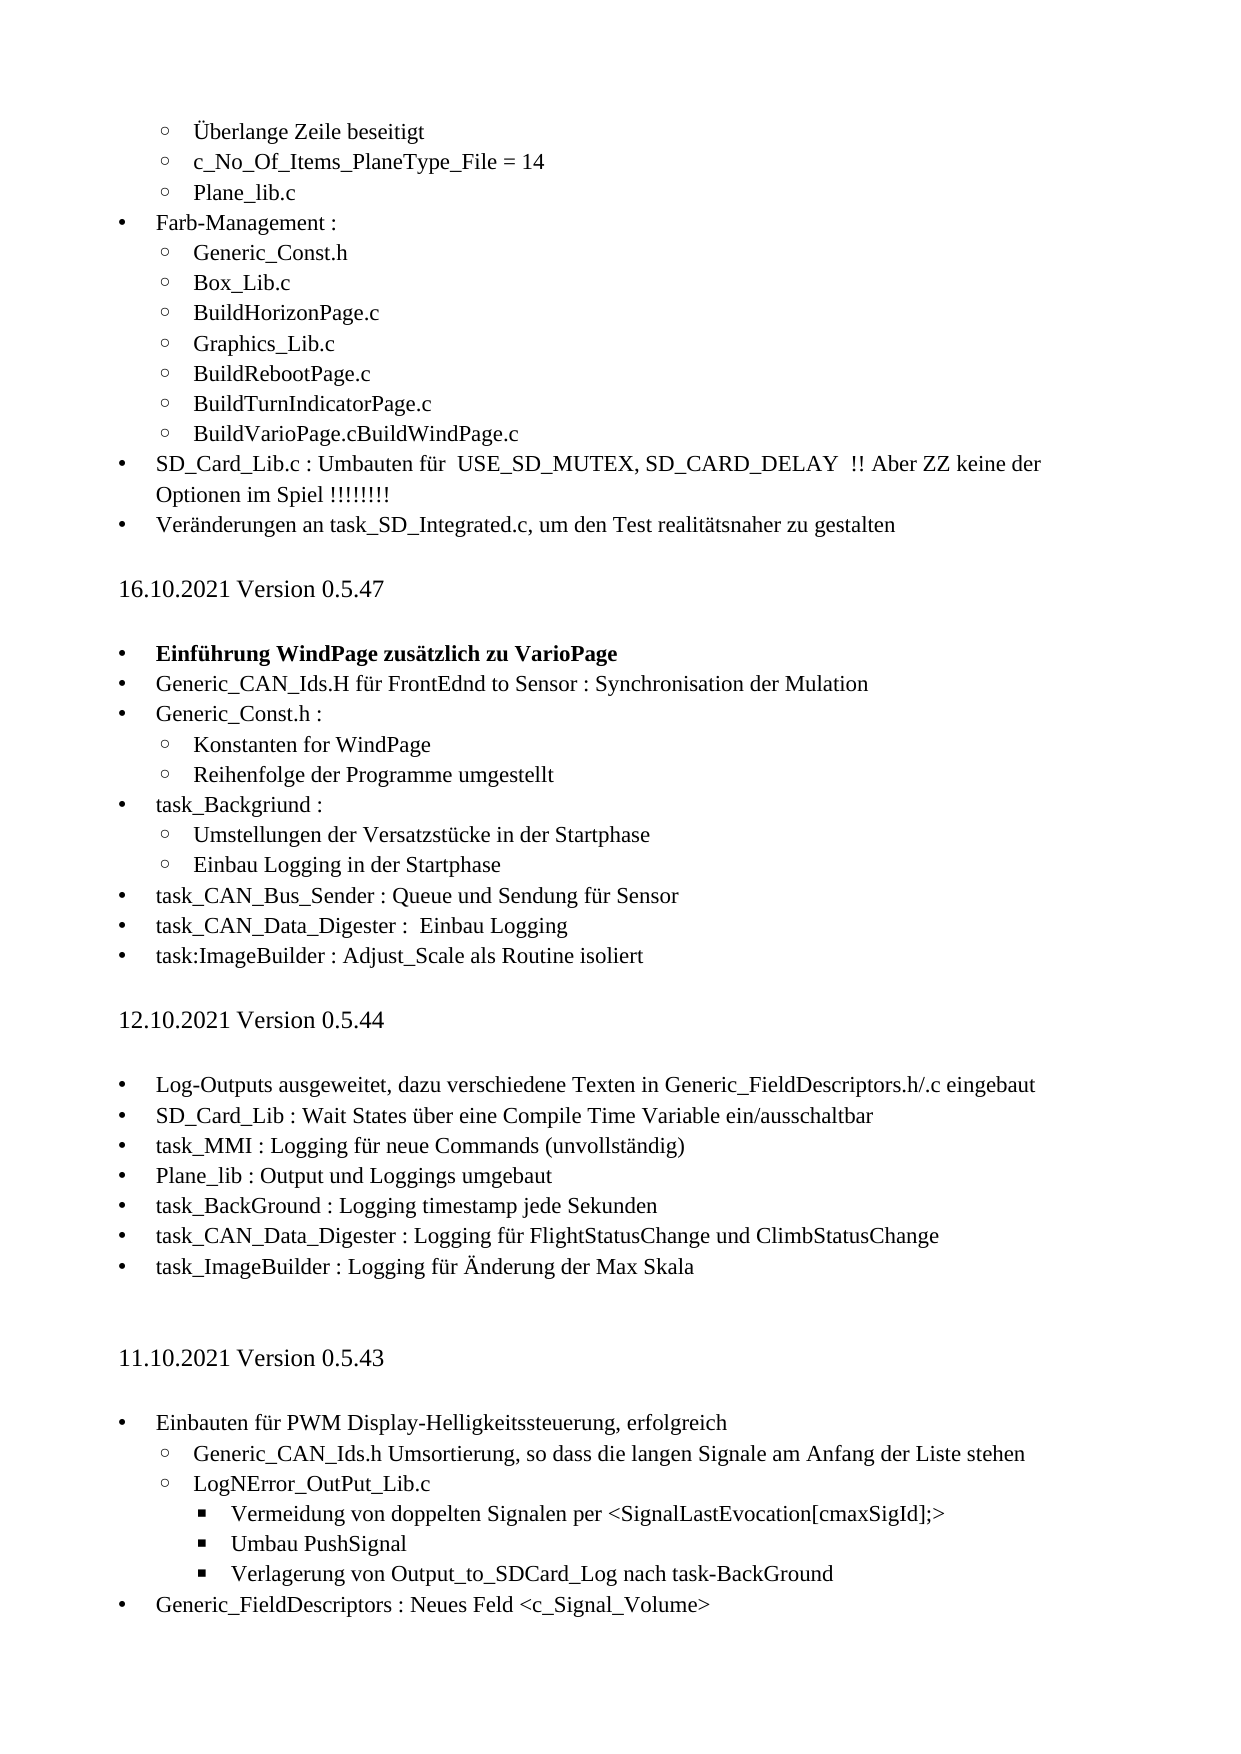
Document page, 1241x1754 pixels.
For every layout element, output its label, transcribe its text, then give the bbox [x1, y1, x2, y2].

list Generic_Const.h [156, 239, 1122, 265]
list Generic_CAN_Ids.H für FrontEdnd to Sensor : Synchronisation der Mulation [118, 670, 1122, 697]
list LogNError_OutPut_Lib.c [156, 1470, 1122, 1496]
list BuildVarioPage.cBuildWindPage.c [156, 420, 1122, 447]
list Reihenfolge der Programme umgestellt [156, 761, 1122, 787]
text 16.10.2021 Version 0.5.47 [118, 574, 1122, 603]
list Plane_lib.c [156, 178, 1122, 205]
text 12.10.2021 Version 0.5.44 [118, 1005, 1122, 1034]
text 11.10.2021 Version 0.5.43 [118, 1343, 1122, 1372]
list BuildTurnIndicatorPage.c [156, 390, 1122, 416]
list Einbau Logging in der Startphase [156, 852, 1122, 878]
list BuildHorizonPage.c [156, 299, 1122, 326]
list Konstanten for WindPage [156, 731, 1122, 757]
list Farb-Management : [118, 209, 1122, 235]
list Überlange Zeile beseitigt [156, 118, 1122, 144]
list Log-Outputs ausgeweitet, dazu verschiedene Texten in Generic_FieldDescriptors.h/.c eingebaut [118, 1071, 1122, 1098]
list task_CAN_Data_Digester : Einbau Logging [118, 912, 1122, 938]
list SD_Card_Lib.c : Umbauten für USE_SD_MUTEX, SD_CARD_DELAY !! Aber ZZ keine der Optionen im Spiel !!!!!!!! [118, 450, 1122, 507]
list c_No_Of_Items_PlaneType_File = 14 [156, 148, 1122, 175]
list Generic_FieldDescriptors : Neues Feld <c_Signal_Volume> [118, 1591, 1122, 1617]
list task_MMI : Logging für neue Commands (unvollständig) [118, 1132, 1122, 1158]
list task_CAN_Data_Digester : Logging für FlightStatusChange und ClimbStatusChange [118, 1222, 1122, 1249]
list Generic_Const.h : [118, 701, 1122, 727]
list SD_Card_Lib : Wait States über eine Compile Time Variable ein/ausschaltbar [118, 1102, 1122, 1128]
list task_ImageBuilder : Logging für Änderung der Max Skala [118, 1253, 1122, 1279]
list Umstellungen der Versatzstücke in der Startphase [156, 821, 1122, 848]
list task_Backgriund : [118, 791, 1122, 817]
list Box_Lib.c [156, 269, 1122, 296]
list task_BackGround : Logging timestamp jede Sekunden [118, 1192, 1122, 1219]
list Graphics_Lib.c [156, 329, 1122, 356]
list task:ImageBuilder : Adjust_Scale als Routine isoliert [118, 942, 1122, 968]
list Vermeidung von doppelten Signalen per <SignalLastEvocation[cmaxSigId];> [193, 1500, 1122, 1526]
list Umbau PushSignal [193, 1530, 1122, 1557]
list Generic_CAN_Ids.h Umsortierung, so dass die langen Signale am Anfang der Liste stehen [156, 1439, 1122, 1466]
list Plane_lib : Output und Loggings umgebaut [118, 1162, 1122, 1188]
list Veränderungen an task_SD_Integrated.c, um den Test realitätsnaher zu gestalten [118, 511, 1122, 537]
list task_CAN_Bus_Sender : Queue und Sendung für Sensor [118, 882, 1122, 908]
list BuildRebootPage.c [156, 360, 1122, 386]
list Verlagerung von Output_to_SDCard_Log nach task-BackGround [193, 1560, 1122, 1587]
list Einführung WindPage zusätzlich zu VarioPage [118, 640, 1122, 666]
list Einbauten für PWM Display-Helligkeitssteuerung, erfolgreich [118, 1409, 1122, 1436]
